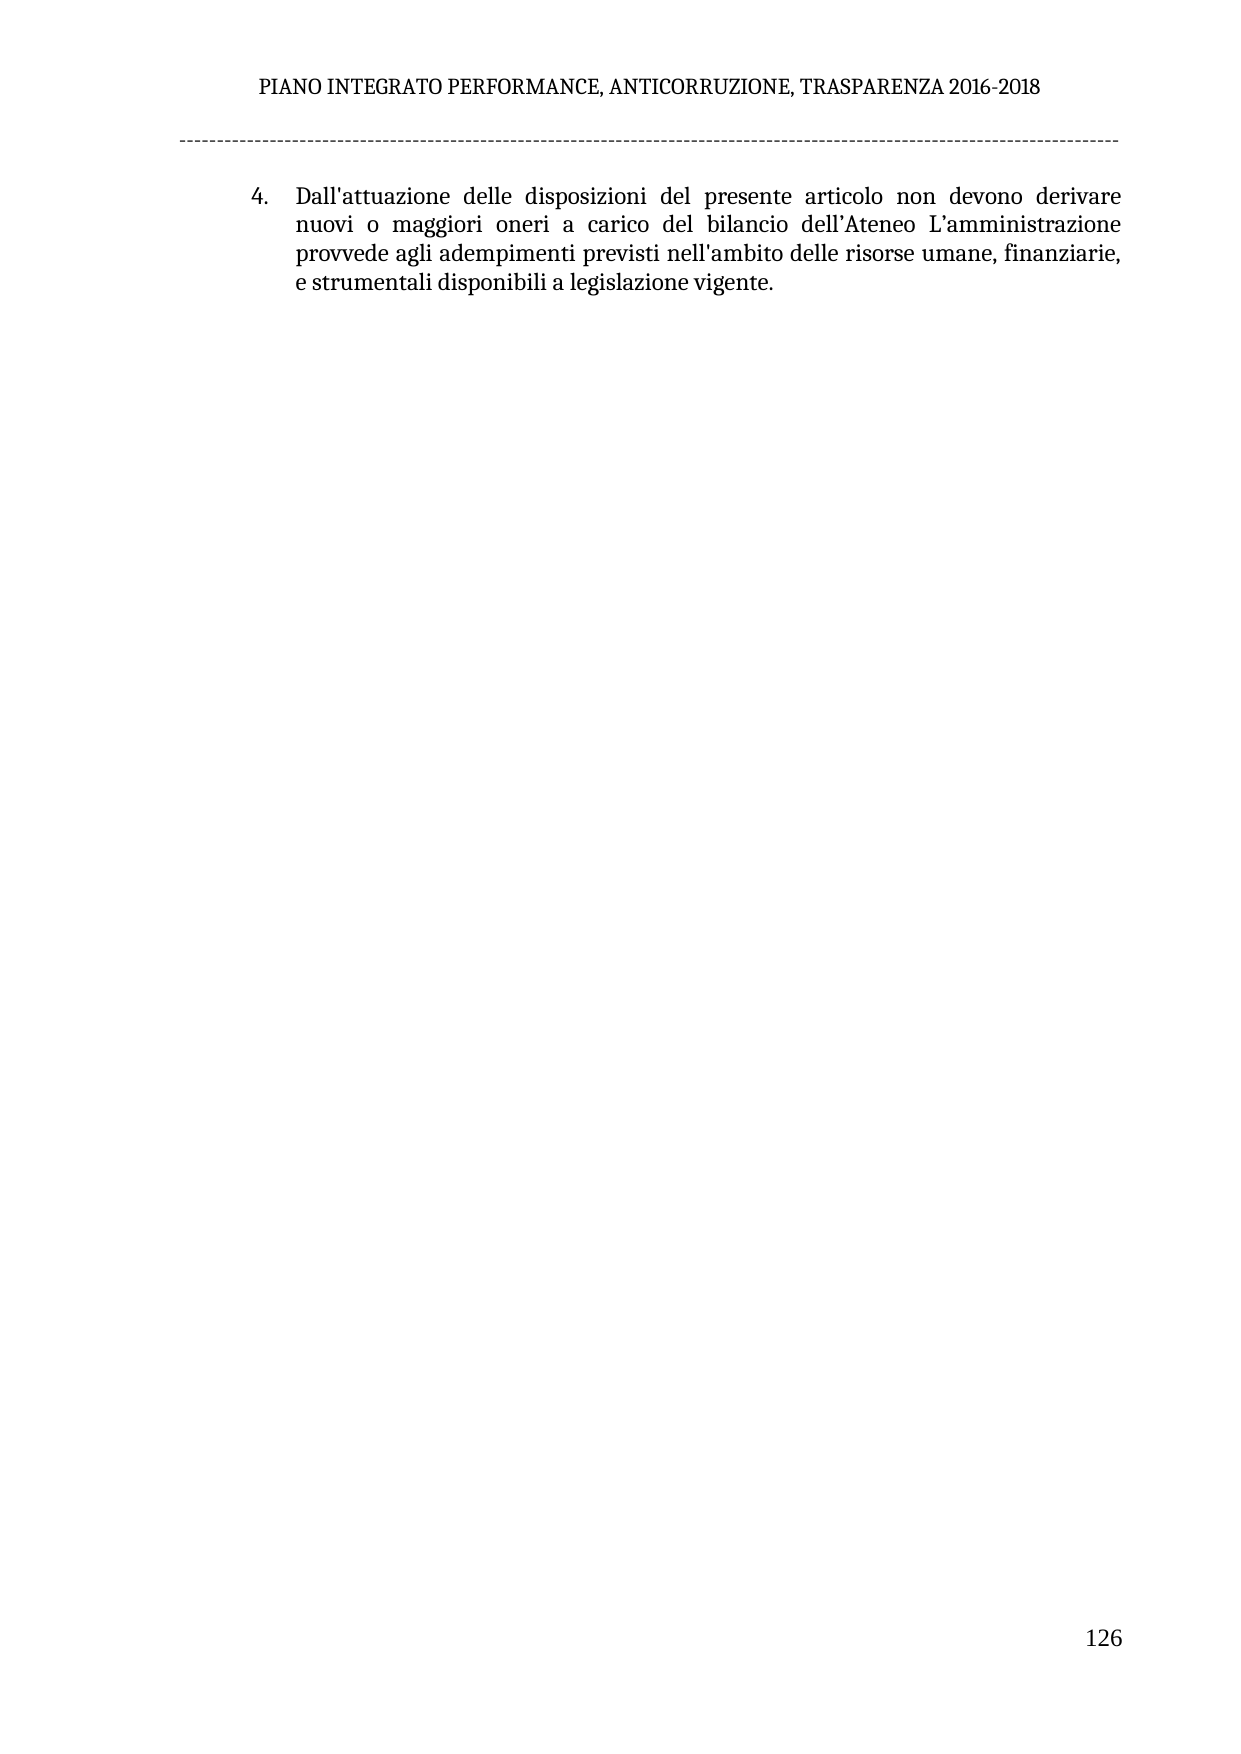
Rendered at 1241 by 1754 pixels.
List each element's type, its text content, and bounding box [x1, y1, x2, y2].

list Dall'attuazione delle disposizioni del presente articolo non devono derivare nuovi o maggiori oneri a carico del bilancio dell’Ateneo L’amministrazione provvede agli adempimenti previsti nell'ambito delle risorse umane, finanziarie, e strumentali disponibili a legislazione vigente. [251, 182, 1122, 297]
